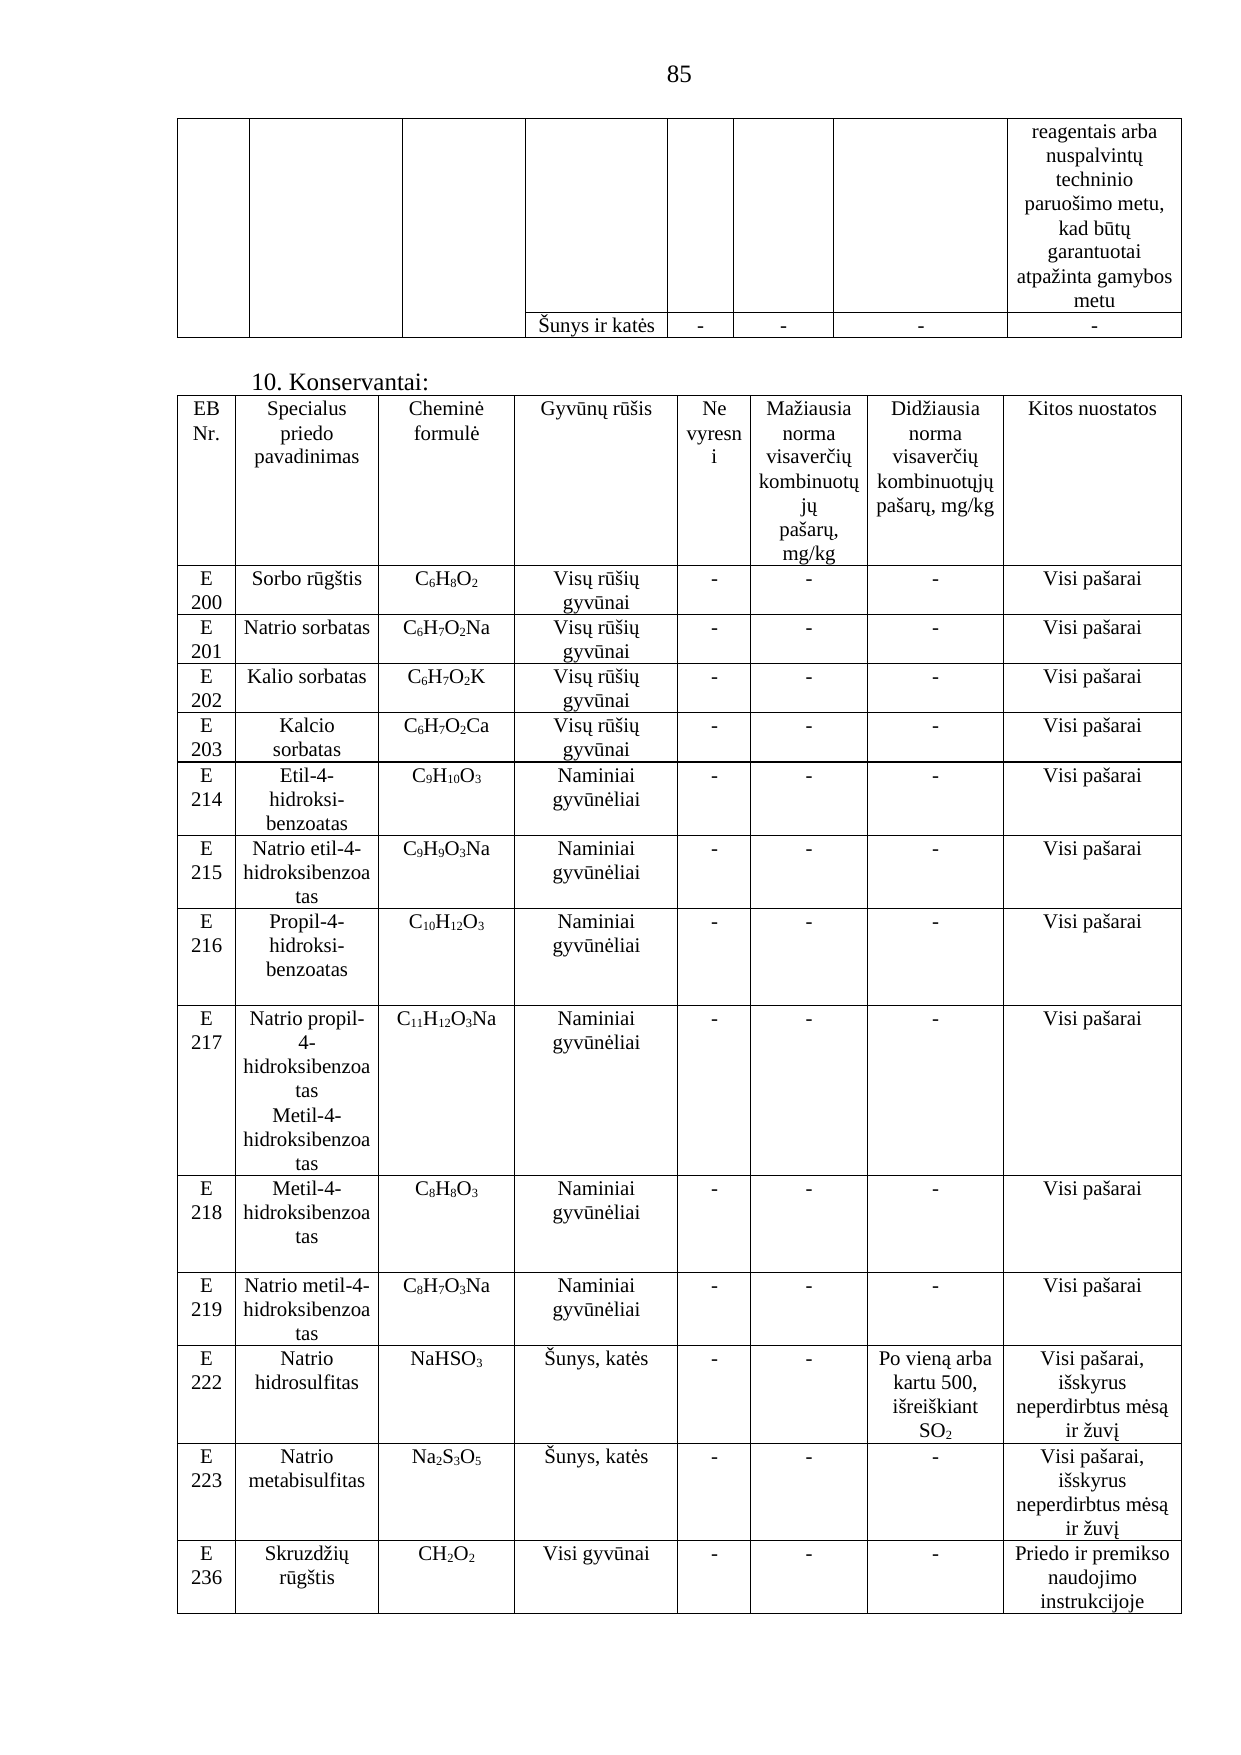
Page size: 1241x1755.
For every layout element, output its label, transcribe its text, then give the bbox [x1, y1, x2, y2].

table_cell - [678, 1444, 750, 1540]
table_cell Natrio metabisulfitas [236, 1444, 378, 1540]
table_cell - [678, 836, 750, 908]
table_cell Propil-4-hidroksi-benzoatas [236, 909, 378, 1005]
table_cell Visų rūšių gyvūnai [515, 664, 677, 712]
table_cell Kalio sorbatas [236, 664, 378, 712]
table_cell C6H8O2 [379, 566, 514, 614]
table_cell Natrio hidrosulfitas [236, 1346, 378, 1442]
table_cell - [751, 909, 867, 1005]
table_cell - [1008, 313, 1181, 337]
table_cell NaHSO3 [379, 1346, 514, 1442]
table_cell - [868, 664, 1003, 712]
table_header Gyvūnų rūšis [515, 396, 677, 565]
table_cell C6H7O2K [379, 664, 514, 712]
table_cell Visi pašarai [1004, 1006, 1181, 1175]
table_cell - [678, 566, 750, 614]
table_cell E 218 [178, 1176, 235, 1272]
table_header Ne vyresni [678, 396, 750, 565]
table_cell Naminiai gyvūnėliai [515, 909, 677, 1005]
table_cell [178, 312, 249, 337]
table_cell - [868, 1541, 1003, 1613]
table_cell Po vieną arba kartu 500, išreiškiant SO2 [868, 1346, 1003, 1442]
table_cell C6H7O2Na [379, 615, 514, 663]
table_cell - [403, 119, 525, 312]
table_cell - [678, 909, 750, 1005]
table_header Specialus priedo pavadinimas [236, 396, 378, 565]
table_header EB Nr. [178, 396, 235, 565]
table_cell - [868, 1006, 1003, 1175]
table_cell - [678, 1176, 750, 1272]
table_cell [178, 119, 249, 312]
table_cell - [751, 763, 867, 835]
table_cell - [678, 664, 750, 712]
table_cell - [751, 836, 867, 908]
table_cell - [868, 763, 1003, 835]
table_cell - [751, 1006, 867, 1175]
table_cell E 222 [178, 1346, 235, 1442]
table_cell C6H7O2Ca [379, 713, 514, 761]
table_cell - [678, 1346, 750, 1442]
table_cell Naminiai gyvūnėliai [515, 1006, 677, 1175]
table_cell - [834, 119, 1007, 312]
table_cell - [678, 1273, 750, 1345]
table_header Didžiausia norma visaverčių kombinuotųjų pašarų, mg/kg [868, 396, 1003, 565]
table_cell E 203 [178, 713, 235, 761]
table_header Cheminė formulė [379, 396, 514, 565]
table_cell Metil-4-hidroksibenzoatas [236, 1176, 378, 1272]
table_cell - [678, 1006, 750, 1175]
table_cell Visi pašarai, išskyrus neperdirbtus mėsą ir žuvį [1004, 1346, 1181, 1442]
table_cell - [668, 119, 733, 312]
table_cell Visų rūšių gyvūnai [515, 566, 677, 614]
table_cell E 219 [178, 1273, 235, 1345]
table_cell - [751, 713, 867, 761]
table_cell - [751, 664, 867, 712]
table_cell [403, 312, 525, 337]
table_cell Natrio metil-4-hidroksibenzoatas [236, 1273, 378, 1345]
table_cell - [751, 1541, 867, 1613]
table_cell C8H7O3Na [379, 1273, 514, 1345]
text 10. Konservantai: [177, 367, 1181, 395]
table_cell Naminiai gyvūnėliai [515, 763, 677, 835]
table_header Kitos nuostatos [1004, 396, 1181, 565]
table_cell - [834, 313, 1007, 337]
table_cell C11H12O3Na [379, 1006, 514, 1175]
table_cell - [868, 566, 1003, 614]
table_cell - [868, 1444, 1003, 1540]
table_cell - [751, 566, 867, 614]
table_cell - [734, 119, 833, 312]
table_cell Natrio sorbatas [236, 615, 378, 663]
table_cell C9H10O3 [379, 763, 514, 835]
table_cell - [868, 1176, 1003, 1272]
table_cell Natrio propil-4-hidroksibenzoatas Metil-4-hidroksibenzoatas [236, 1006, 378, 1175]
table_cell E 202 [178, 664, 235, 712]
table_cell - [734, 313, 833, 337]
table_cell Visi pašarai [1004, 909, 1181, 1005]
table_cell Šunys ir katės [526, 313, 667, 337]
table_cell Šunys, katės [515, 1346, 677, 1442]
table_cell Visi pašarai [1004, 615, 1181, 663]
table_cell - [868, 1273, 1003, 1345]
table_cell Visi pašarai, išskyrus neperdirbtus mėsą ir žuvį [1004, 1444, 1181, 1540]
table_cell Skruzdžių rūgštis [236, 1541, 378, 1613]
table_cell E 223 [178, 1444, 235, 1540]
table_cell Šunys, katės [515, 1444, 677, 1540]
table_cell Visi pašarai [1004, 836, 1181, 908]
table_header Mažiausia norma visaverčių kombinuotųjų pašarų, mg/kg [751, 396, 867, 565]
table_cell [250, 312, 402, 337]
table_cell Visų rūšių gyvūnai [515, 615, 677, 663]
table_cell Natrio etil-4-hidroksibenzoatas [236, 836, 378, 908]
table_cell Naminiai gyvūnėliai [515, 836, 677, 908]
table_cell - [868, 615, 1003, 663]
table_cell Etil-4-hidroksi-benzoatas [236, 763, 378, 835]
table_cell E 215 [178, 836, 235, 908]
table_cell Visi pašarai [1004, 763, 1181, 835]
table_cell E 200 [178, 566, 235, 614]
table_cell Naminiai gyvūnėliai [515, 1176, 677, 1272]
table_cell reagentais arba nuspalvintų techninio paruošimo metu, kad būtų garantuotai atpažinta gamybos metu [1008, 119, 1181, 312]
table_cell CH2O2 [379, 1541, 514, 1613]
table_cell - [678, 615, 750, 663]
table_cell [250, 119, 402, 312]
table_cell Sorbo rūgštis [236, 566, 378, 614]
table_cell - [751, 1346, 867, 1442]
table_cell [526, 119, 667, 312]
table_cell Priedo ir premikso naudojimo instrukcijoje [1004, 1541, 1181, 1613]
table_cell - [678, 763, 750, 835]
table_cell - [868, 713, 1003, 761]
table_cell Visi pašarai [1004, 664, 1181, 712]
table_cell E 217 [178, 1006, 235, 1175]
table_cell E 216 [178, 909, 235, 1005]
table_cell - [668, 313, 733, 337]
table_cell C9H9O3Na [379, 836, 514, 908]
table_cell Visi gyvūnai [515, 1541, 677, 1613]
table_cell - [751, 1273, 867, 1345]
table_cell Visi pašarai [1004, 713, 1181, 761]
table_cell - [868, 909, 1003, 1005]
table_cell - [751, 615, 867, 663]
table_cell - [751, 1176, 867, 1272]
table_cell Visi pašarai [1004, 566, 1181, 614]
table_cell - [678, 1541, 750, 1613]
table_cell - [751, 1444, 867, 1540]
table_cell Naminiai gyvūnėliai [515, 1273, 677, 1345]
table_cell Visi pašarai [1004, 1273, 1181, 1345]
table_cell C8H8O3 [379, 1176, 514, 1272]
table_cell Kalcio sorbatas [236, 713, 378, 761]
table_cell E 236 [178, 1541, 235, 1613]
table_cell E 201 [178, 615, 235, 663]
table_cell - [868, 836, 1003, 908]
table_cell Visi pašarai [1004, 1176, 1181, 1272]
table_cell Visų rūšių gyvūnai [515, 713, 677, 761]
table_cell Na2S3O5 [379, 1444, 514, 1540]
table_cell C10H12O3 [379, 909, 514, 1005]
table_cell - [678, 713, 750, 761]
table_cell E 214 [178, 763, 235, 835]
